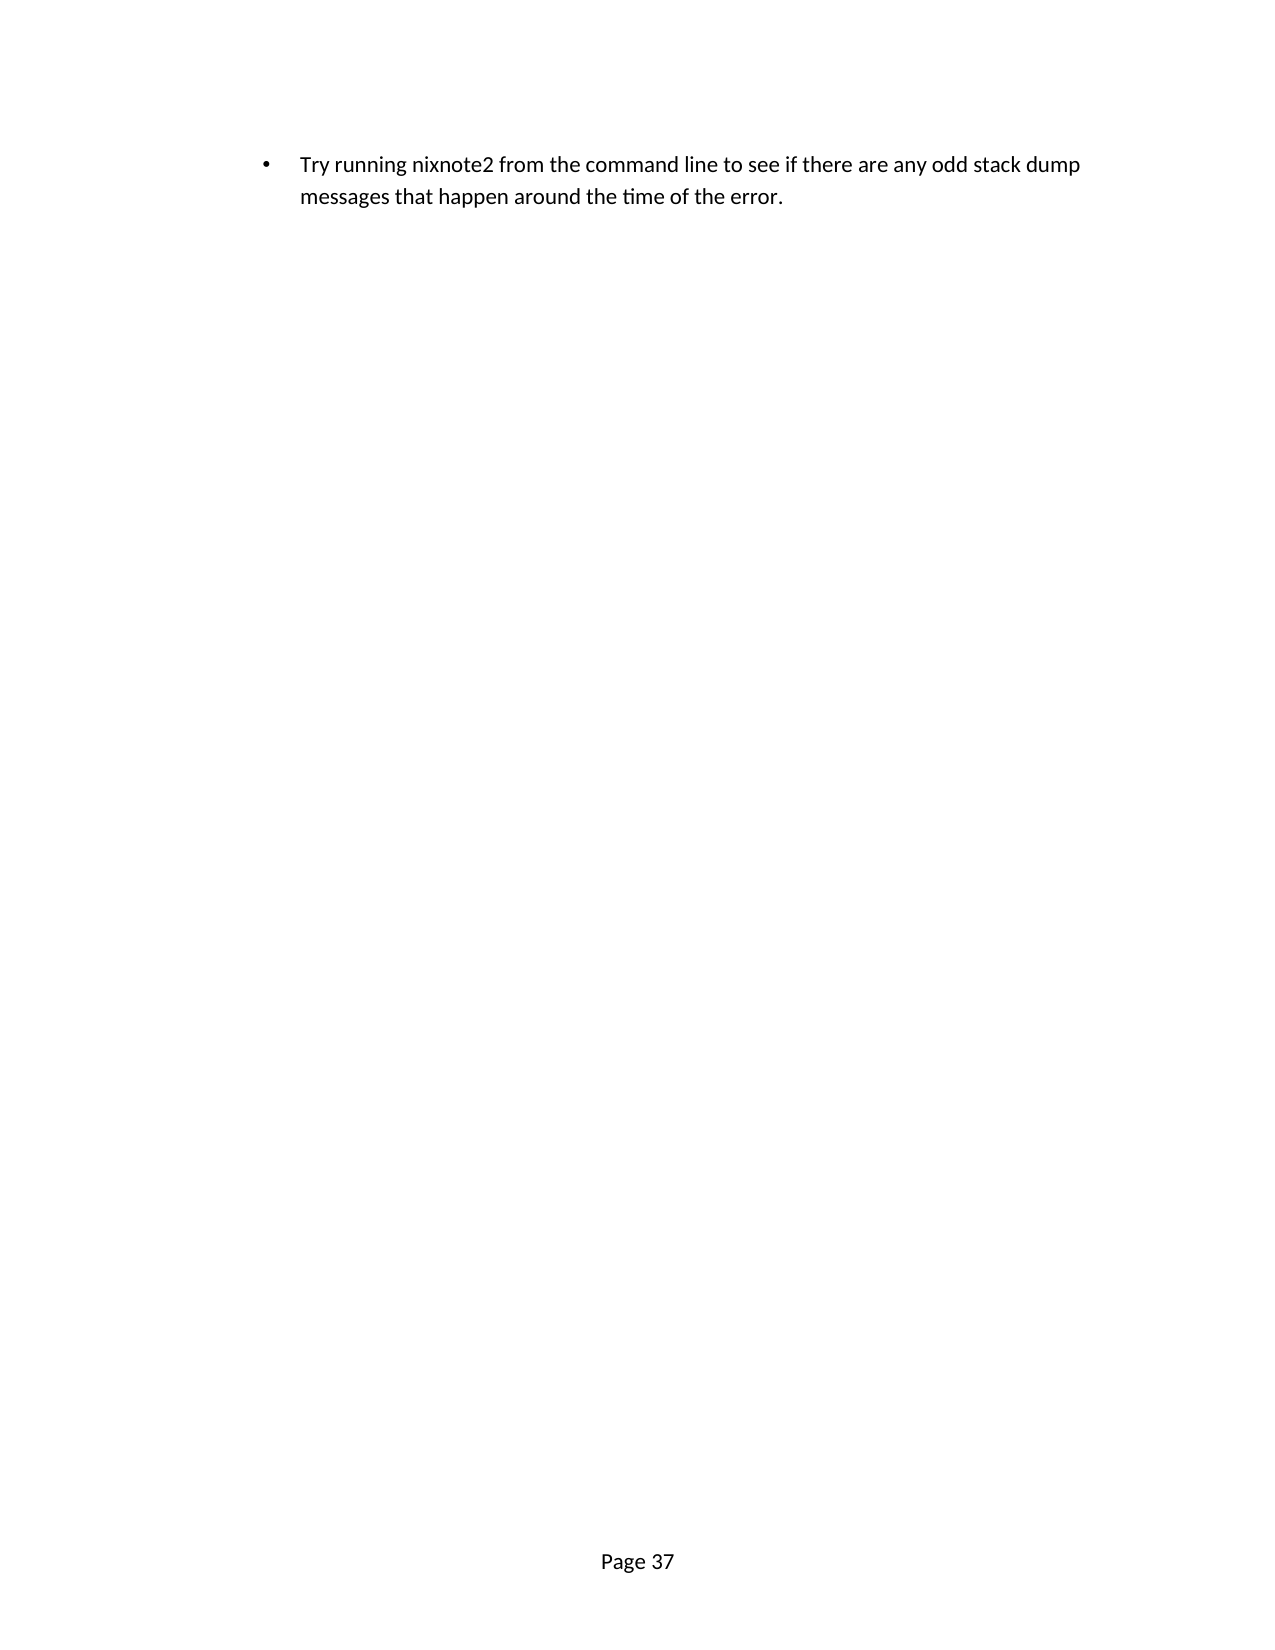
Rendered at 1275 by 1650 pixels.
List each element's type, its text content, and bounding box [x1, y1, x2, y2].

list Try running nixnote2 from the command line to see if there are any odd stack dump messages that happen around the time of the error. [262, 150, 1125, 210]
